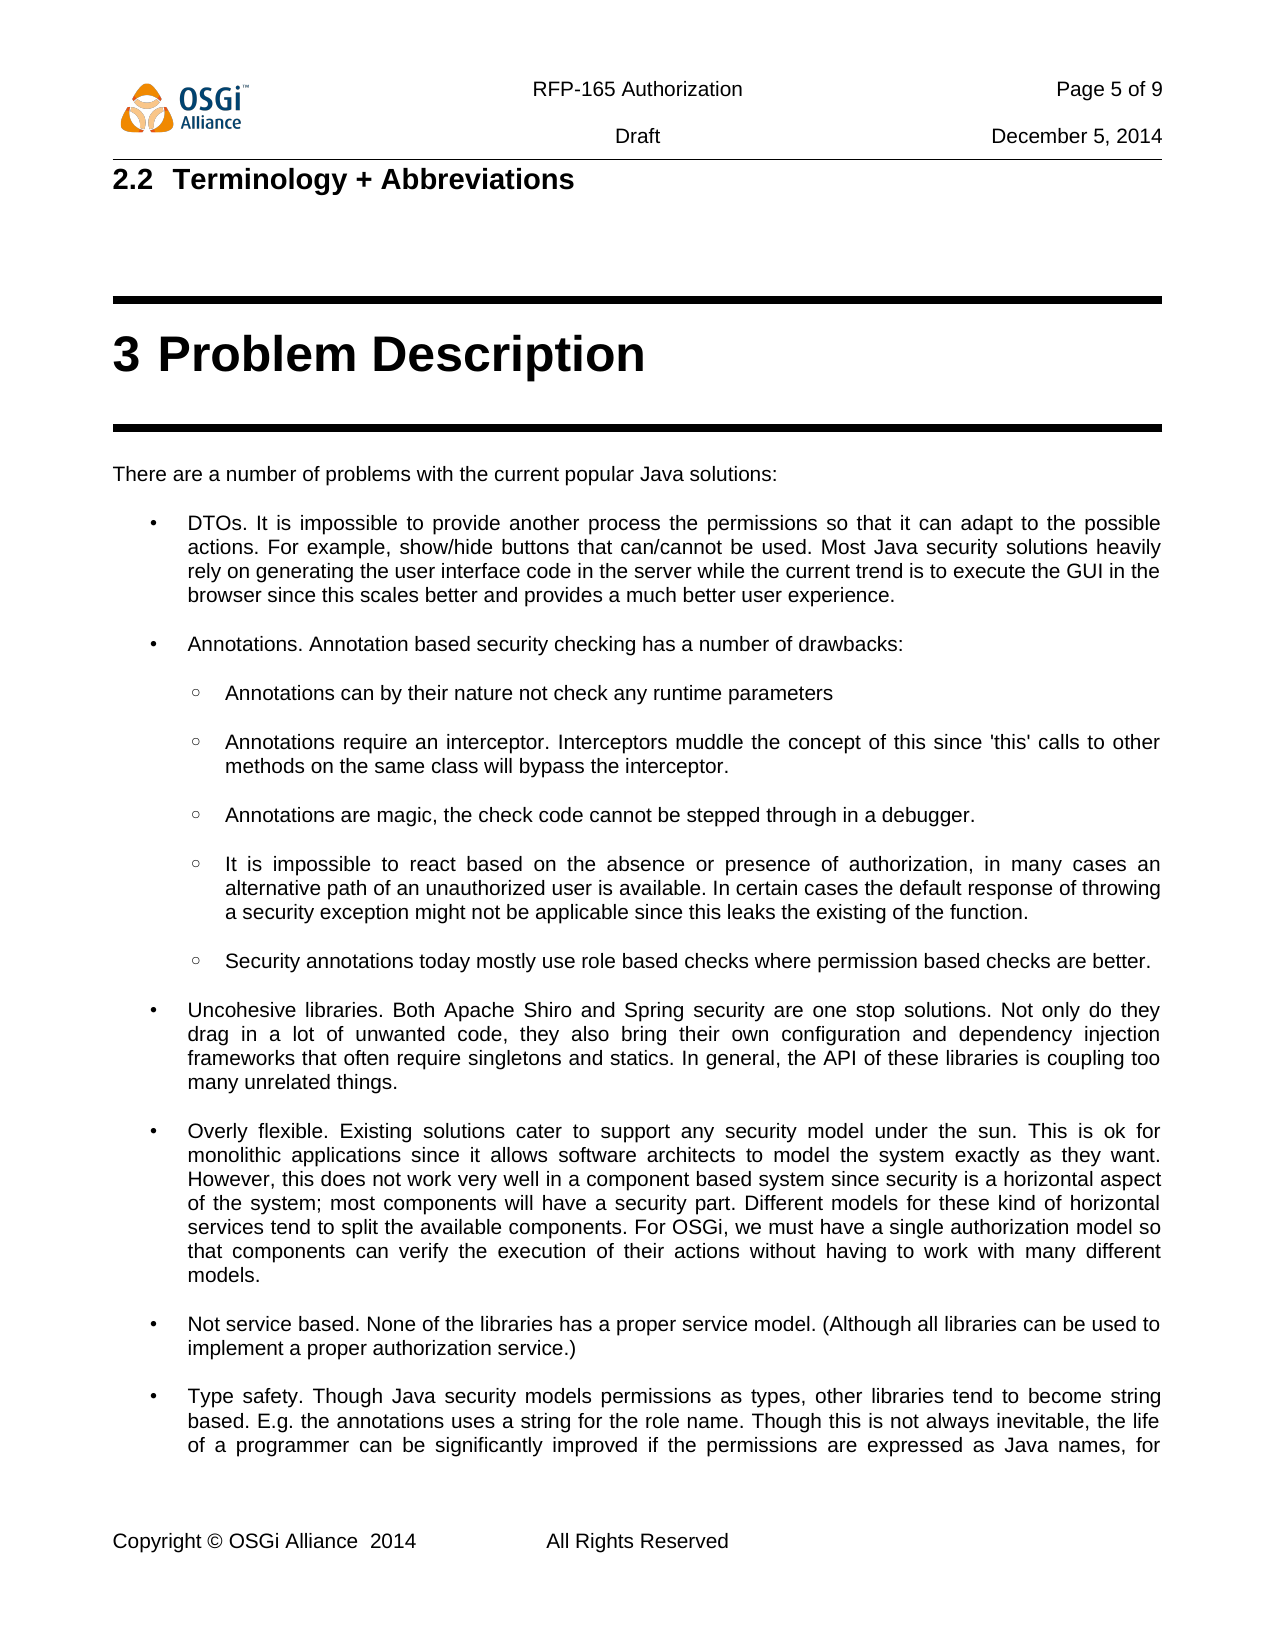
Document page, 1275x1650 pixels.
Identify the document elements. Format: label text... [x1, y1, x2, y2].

list Type safety. Though Java security models permissions as types, other libraries tend to become string based. E.g. the annotations uses a string for the role name. Though this is not always inevitable, the life of a programmer can be significantly improved if the permissions are expressed as Java names, for [150, 1384, 1162, 1456]
subtitle Terminology + Abbreviations [112, 160, 1162, 196]
list DTOs. It is impossible to provide another process the permissions so that it can adapt to the possible actions. For example, show/hide buttons that can/cannot be used. Most Java security solutions heavily rely on generating the user interface code in the server while the current trend is to execute the GUI in the browser since this scales better and provides a much better user experience. [150, 510, 1162, 606]
list Uncohesive libraries. Both Apache Shiro and Spring security are one stop solutions. Not only do they drag in a lot of unwanted code, they also bring their own configuration and dependency injection frameworks that often require singletons and statics. In general, the API of these libraries is coupling too many unrelated things. [150, 998, 1162, 1093]
list Overly flexible. Existing solutions cater to support any security model under the sun. This is ok for monolithic applications since it allows software architects to model the system exactly as they want. However, this does not work very well in a component based system since security is a horizontal aspect of the system; most components will have a security part. Different models for these kind of horizontal services tend to split the available components. For OSGi, we must have a single authorization model so that components can verify the execution of their actions without having to work with many different models. [150, 1118, 1162, 1286]
list Not service based. None of the libraries has a proper service model. (Although all libraries can be used to implement a proper authorization service.) [150, 1311, 1162, 1359]
list Annotations are magic, the check code cannot be stepped through in a debugger. [187, 802, 1162, 827]
list Security annotations today mostly use role based checks where permission based checks are better. [187, 948, 1162, 973]
text There are a number of problems with the current popular Java solutions: [112, 461, 1162, 485]
list Annotations can by their nature not check any runtime parameters [187, 680, 1162, 704]
list It is impossible to react based on the absence or presence of authorization, in many cases an alternative path of an unauthorized user is available. In certain cases the default response of throwing a security exception might not be applicable since this leaks the existing of the function. [187, 852, 1162, 923]
list Annotations require an interceptor. Interceptors muddle the concept of this since 'this' calls to other methods on the same class will bypass the interceptor. [187, 729, 1162, 777]
subtitle Problem Description [112, 297, 1162, 432]
list Annotations. Annotation based security checking has a number of drawbacks: [150, 631, 1162, 655]
picture [113, 76, 257, 140]
